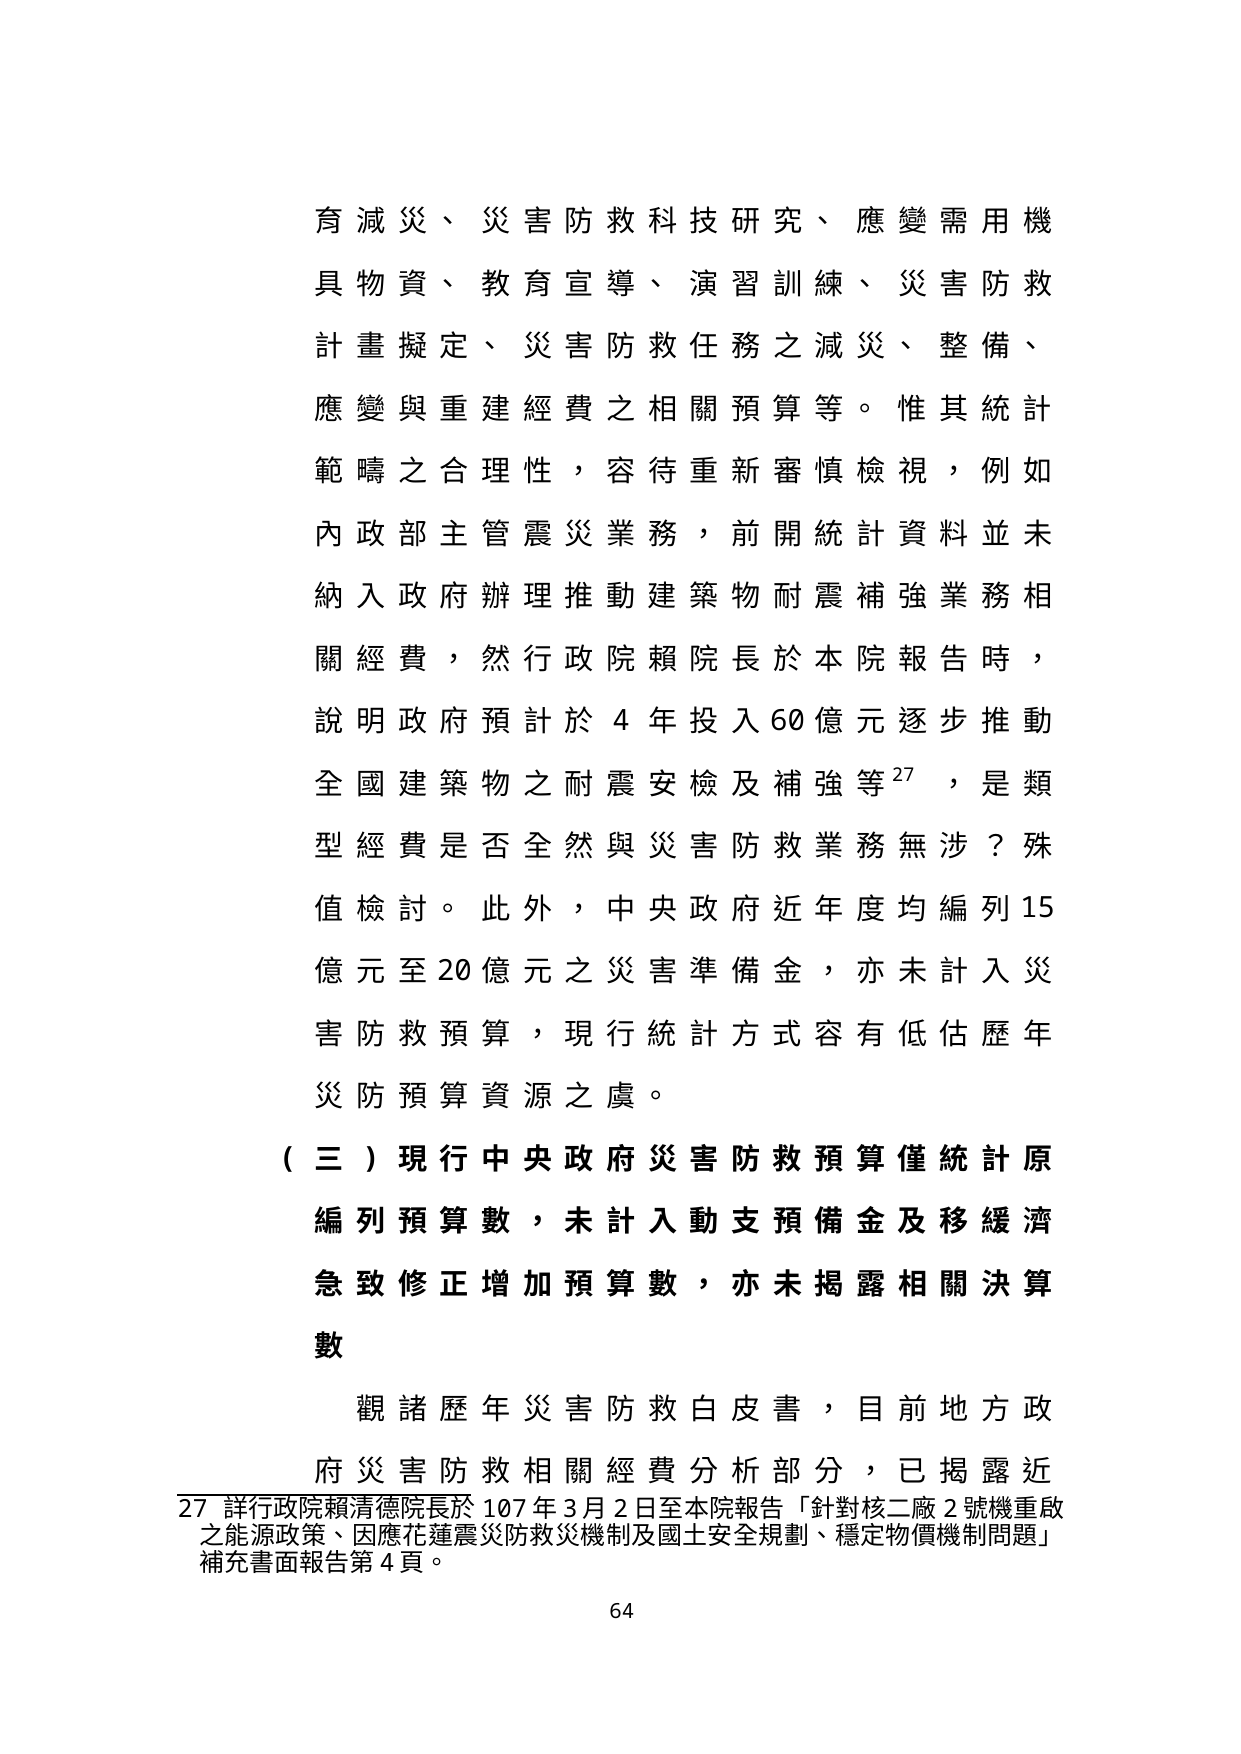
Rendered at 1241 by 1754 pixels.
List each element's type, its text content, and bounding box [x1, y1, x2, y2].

text 詳行政院賴清德院長於107年3月2日至本院報告「針對核二廠2號機重啟之能源政策、因應花蓮震災防救災機制及國土安全規劃、穩定物價機制問題」補充書面報告第4頁。 [177, 1496, 1064, 1577]
text (三)現行中央政府災害防救預算僅統計原編列預算數，未計入動支預備金及移緩濟急致修正增加預算數，亦未揭露相關決算數 [242, 1115, 1058, 1365]
text 觀諸歷年災害防救白皮書，目前地方政府災害防救相關經費分析部分，已揭露近 [272, 1365, 1058, 1490]
text 育減災、災害防救科技研究、應變需用機具物資、教育宣導、演習訓練、災害防救計畫擬定、災害防救任務之減災、整備、應變與重建經費之相關預算等。惟其統計範疇之合理性，容待重新審慎檢視，例如內政部主管震災業務，前開統計資料並未納入政府辦理推動建築物耐震補強業務相關經費，然行政院賴院長於本院報告時，說明政府預計於4年投入60億元逐步推動全國建築物之耐震安檢及補強等，是類型經費是否全然與災害防救業務無涉？殊值檢討。此外，中央政府近年度均編列15億元至20億元之災害準備金，亦未計入災害防救預算，現行統計方式容有低估歷年災防預算資源之虞。 [301, 177, 1058, 1115]
